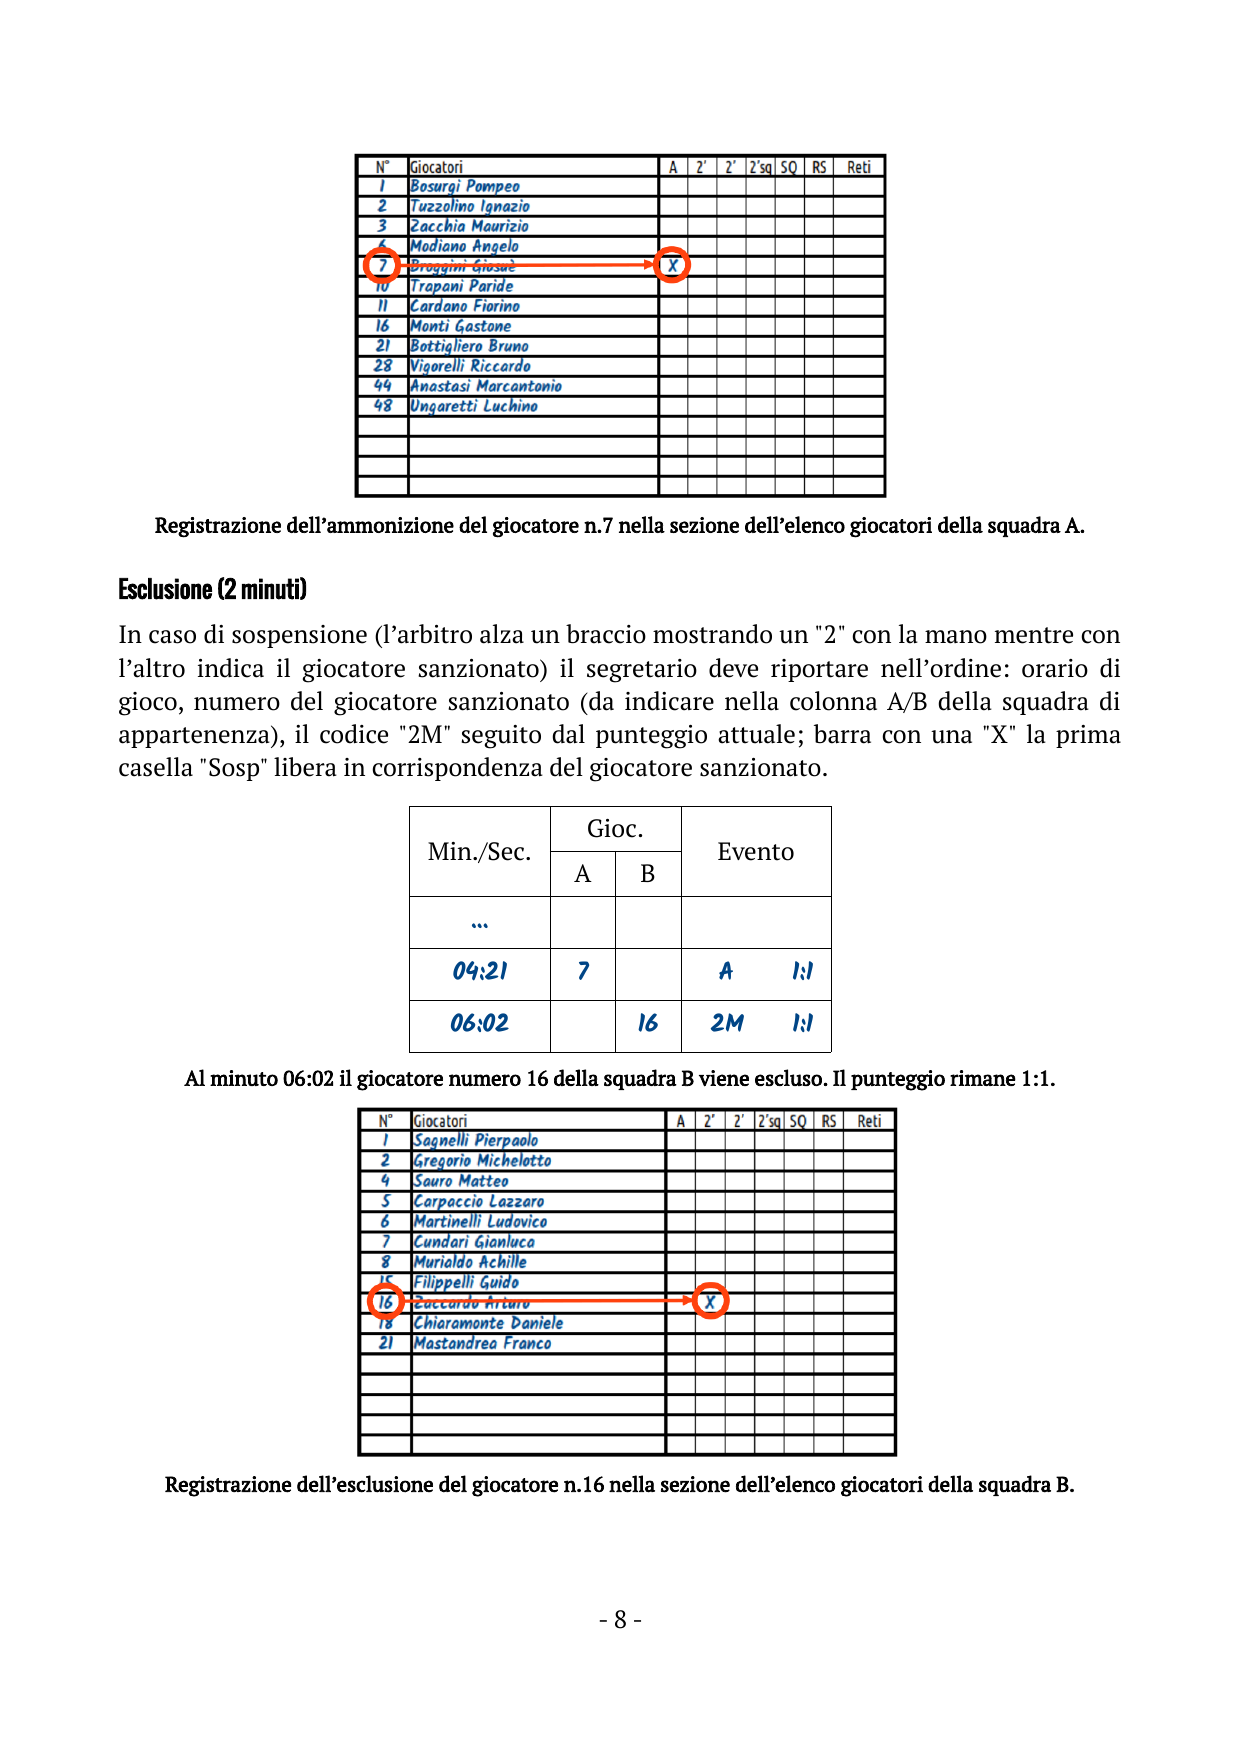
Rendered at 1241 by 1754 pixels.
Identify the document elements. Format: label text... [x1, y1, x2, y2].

table_cell A [551, 852, 615, 896]
table_header Min./Sec. [410, 807, 550, 896]
text Registrazione dell’esclusione del giocatore n.16 nella sezione dell’elenco giocatori della squadra B. [118, 1092, 1122, 1498]
subtitle Esclusione (2 minuti) [118, 571, 1122, 606]
text In caso di sospensione (l’arbitro alza un braccio mostrando un "2" con la mano mentre con lʼaltro indica il giocatore sanzionato) il segretario deve riportare nellʼordine: orario di gioco, numero del giocatore sanzionato (da indicare nella colonna A/B della squadra di appartenenza), il codice "2M" seguito dal punteggio attuale; barra con una "X" la prima casella "Sosp" libera in corrispondenza del giocatore sanzionato. [118, 618, 1122, 784]
table_cell 2M 1:1 [682, 1001, 831, 1052]
text Al minuto 06:02 il giocatore numero 16 della squadra B viene escluso. Il punteggio rimane 1:1. [118, 1064, 1122, 1091]
table_header Evento [682, 807, 831, 896]
table_cell 7 [551, 949, 615, 1000]
picture [344, 1095, 911, 1467]
table_cell [616, 897, 681, 948]
table_cell ... [410, 897, 550, 948]
table_cell [551, 1001, 615, 1052]
table_cell [551, 897, 615, 948]
table_header Gioc. [551, 807, 681, 851]
table_cell [682, 897, 831, 948]
table_cell B [616, 852, 681, 896]
text Registrazione dell’ammonizione del giocatore n.7 nella sezione dell’elenco giocatori della squadra A. [118, 118, 1122, 538]
table_cell 04:21 [410, 949, 550, 1000]
table_cell [616, 949, 681, 1000]
picture [342, 140, 898, 508]
table_cell A 1:1 [682, 949, 831, 1000]
table_cell 06:02 [410, 1001, 550, 1052]
table_cell 16 [616, 1001, 681, 1052]
